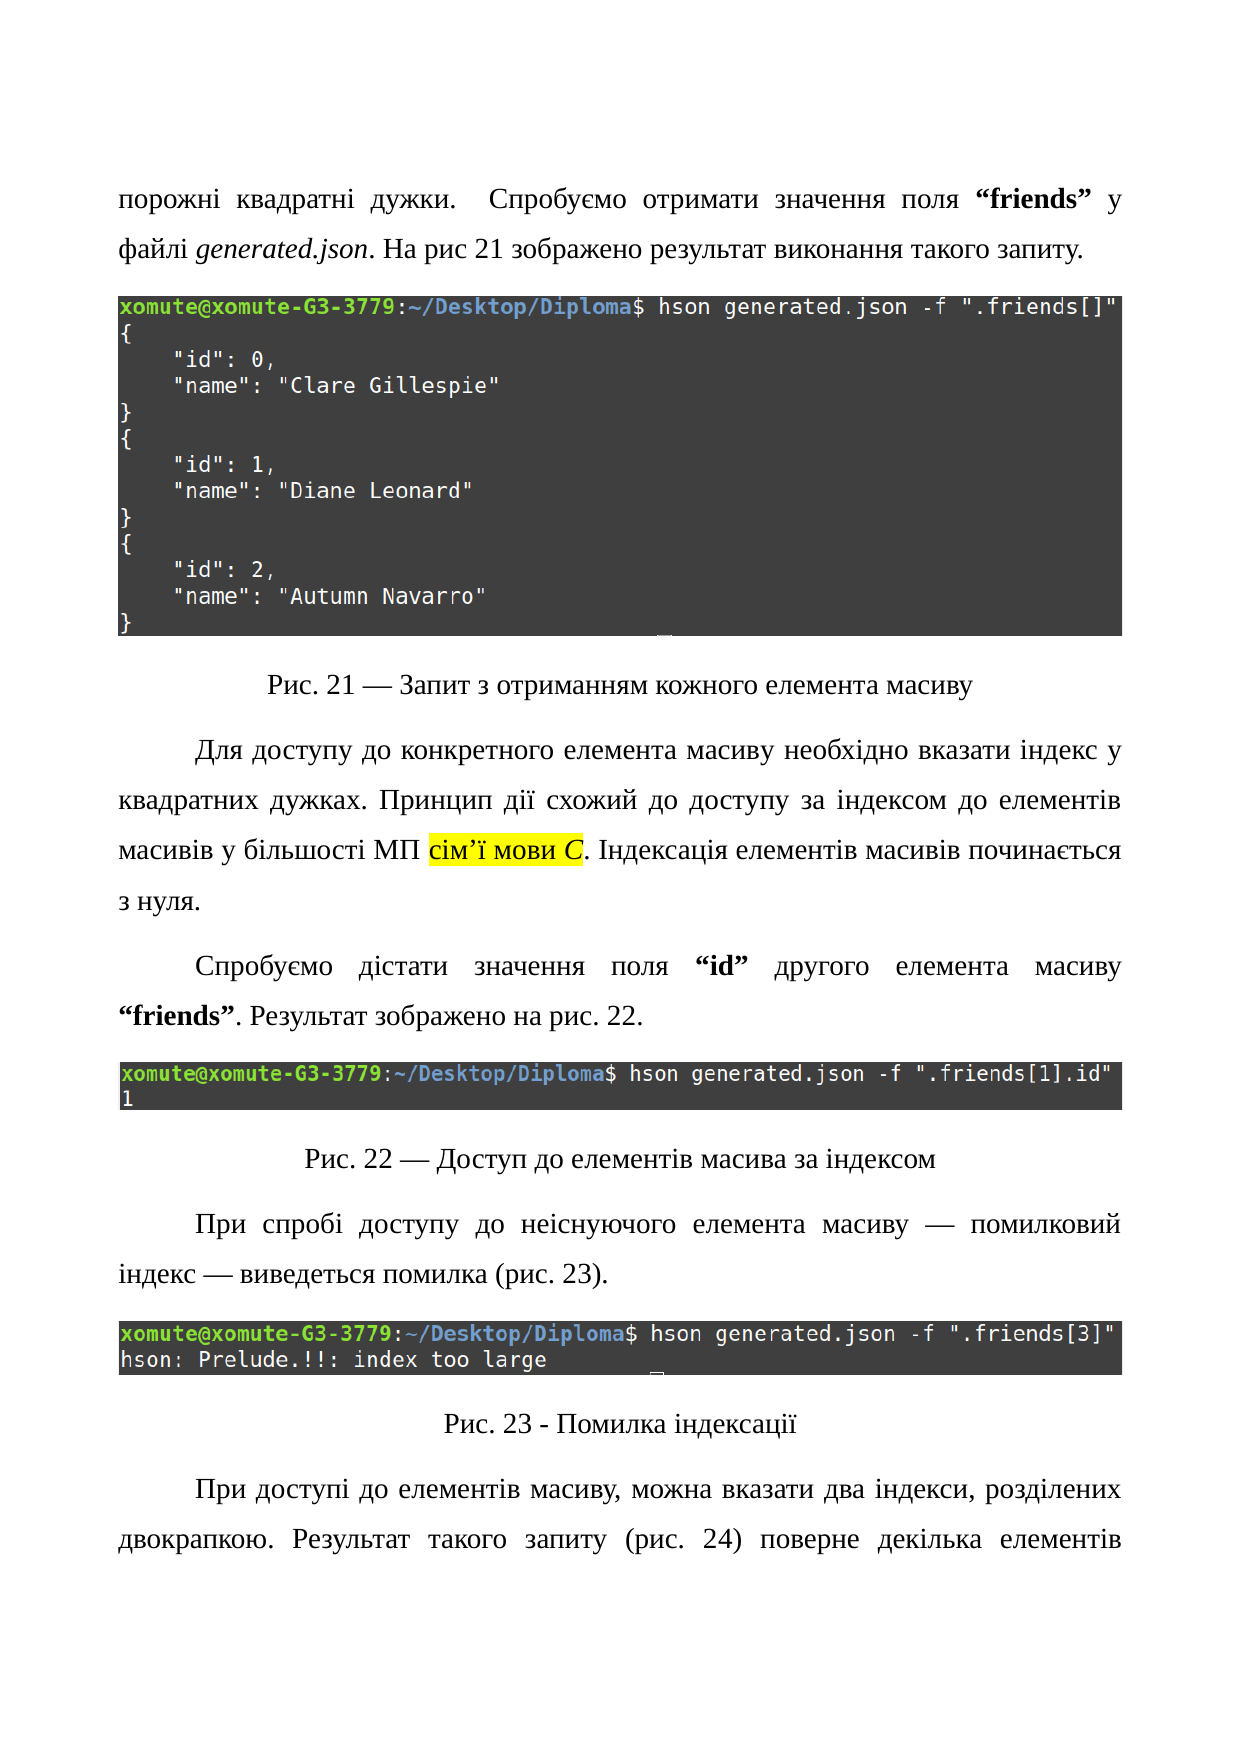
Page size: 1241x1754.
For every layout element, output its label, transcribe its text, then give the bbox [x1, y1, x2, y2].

text порожні квадратні дужки. Спробуємо отримати значення поля “friends” у файлі generated.json. На рис 21 зображено результат виконання такого запиту. [118, 181, 1122, 265]
text При спробі доступу до неіснуючого елемента масиву — помилковий індекс — виведеться помилка (рис. 23). [118, 1206, 1122, 1290]
text Для доступу до конкретного елемента масиву необхідно вказати індекс у квадратних дужках. Принцип дії схожий до доступу за індексом до елементів масивів у більшості МП сім’ї мови C. Індексація елементів масивів починається з нуля. [118, 732, 1122, 916]
text Рис. 23 - Помилка індексації [118, 1406, 1122, 1439]
text Рис. 21 — Запит з отриманням кожного елемента масиву [118, 667, 1122, 701]
text Рис. 22 — Доступ до елементів масива за індексом [118, 1141, 1122, 1175]
text Спробуємо дістати значення поля “id” другого елемента масиву “friends”. Результат зображено на рис. 22. [118, 948, 1122, 1032]
text При доступі до елементів масиву, можна вказати два індекси, розділених двокрапкою. Результат такого запиту (рис. 24) поверне декілька елементів [118, 1471, 1122, 1555]
picture [118, 1062, 1123, 1110]
picture [118, 296, 1123, 636]
picture [118, 1321, 1123, 1375]
